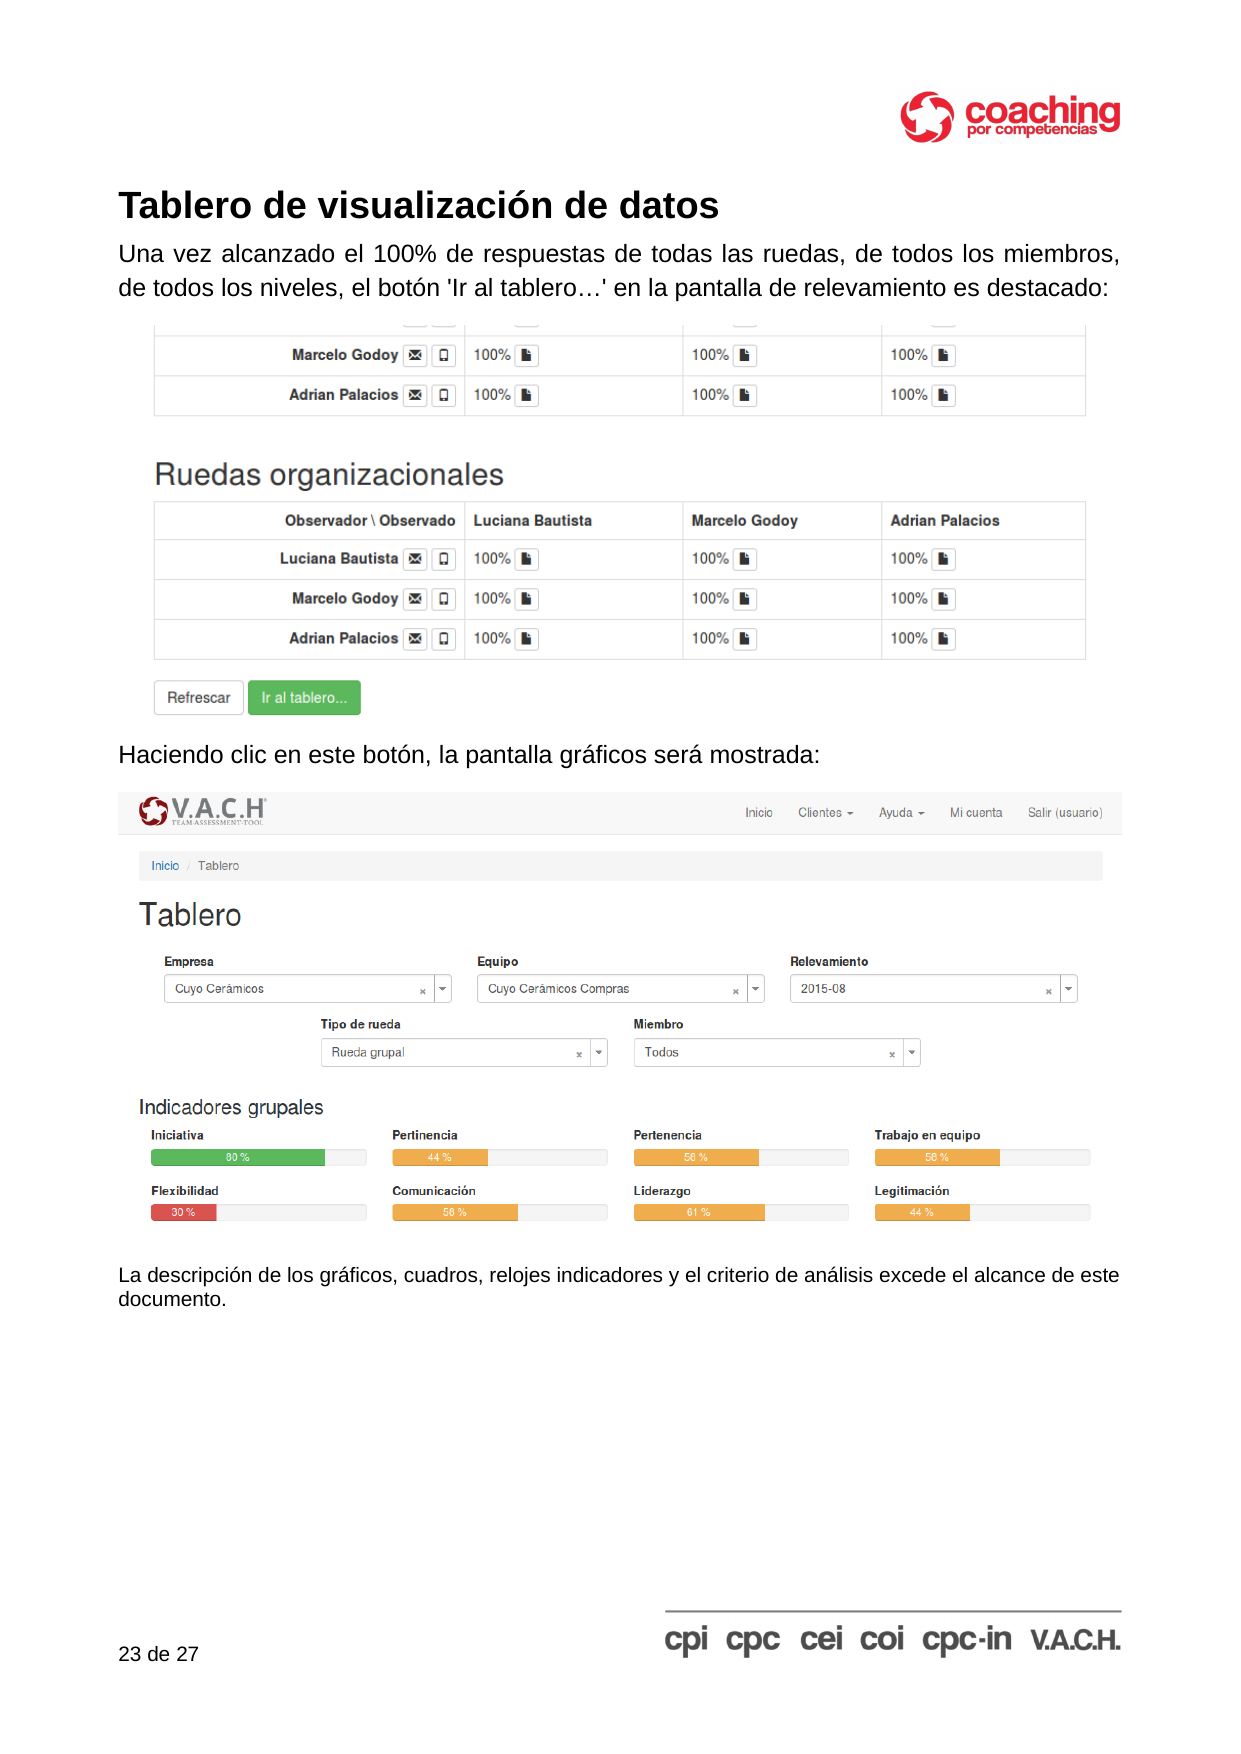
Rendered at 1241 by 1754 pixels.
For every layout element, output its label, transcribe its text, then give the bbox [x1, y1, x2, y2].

picture [897, 88, 1123, 146]
text La descripción de los gráficos, cuadros, relojes indicadores y el criterio de análisis excede el alcance de este documento. [118, 1262, 1122, 1310]
picture [118, 325, 1122, 717]
picture [118, 792, 1123, 1239]
subtitle Tablero de visualización de datos [118, 183, 1122, 226]
text Una vez alcanzado el 100% de respuestas de todas las ruedas, de todos los miembros, de todos los niveles, el botón 'Ir al tablero…' en la pantalla de relevamiento es destacado: [118, 239, 1122, 302]
text Haciendo clic en este botón, la pantalla gráficos será mostrada: [118, 740, 1122, 769]
picture [661, 1609, 1123, 1661]
